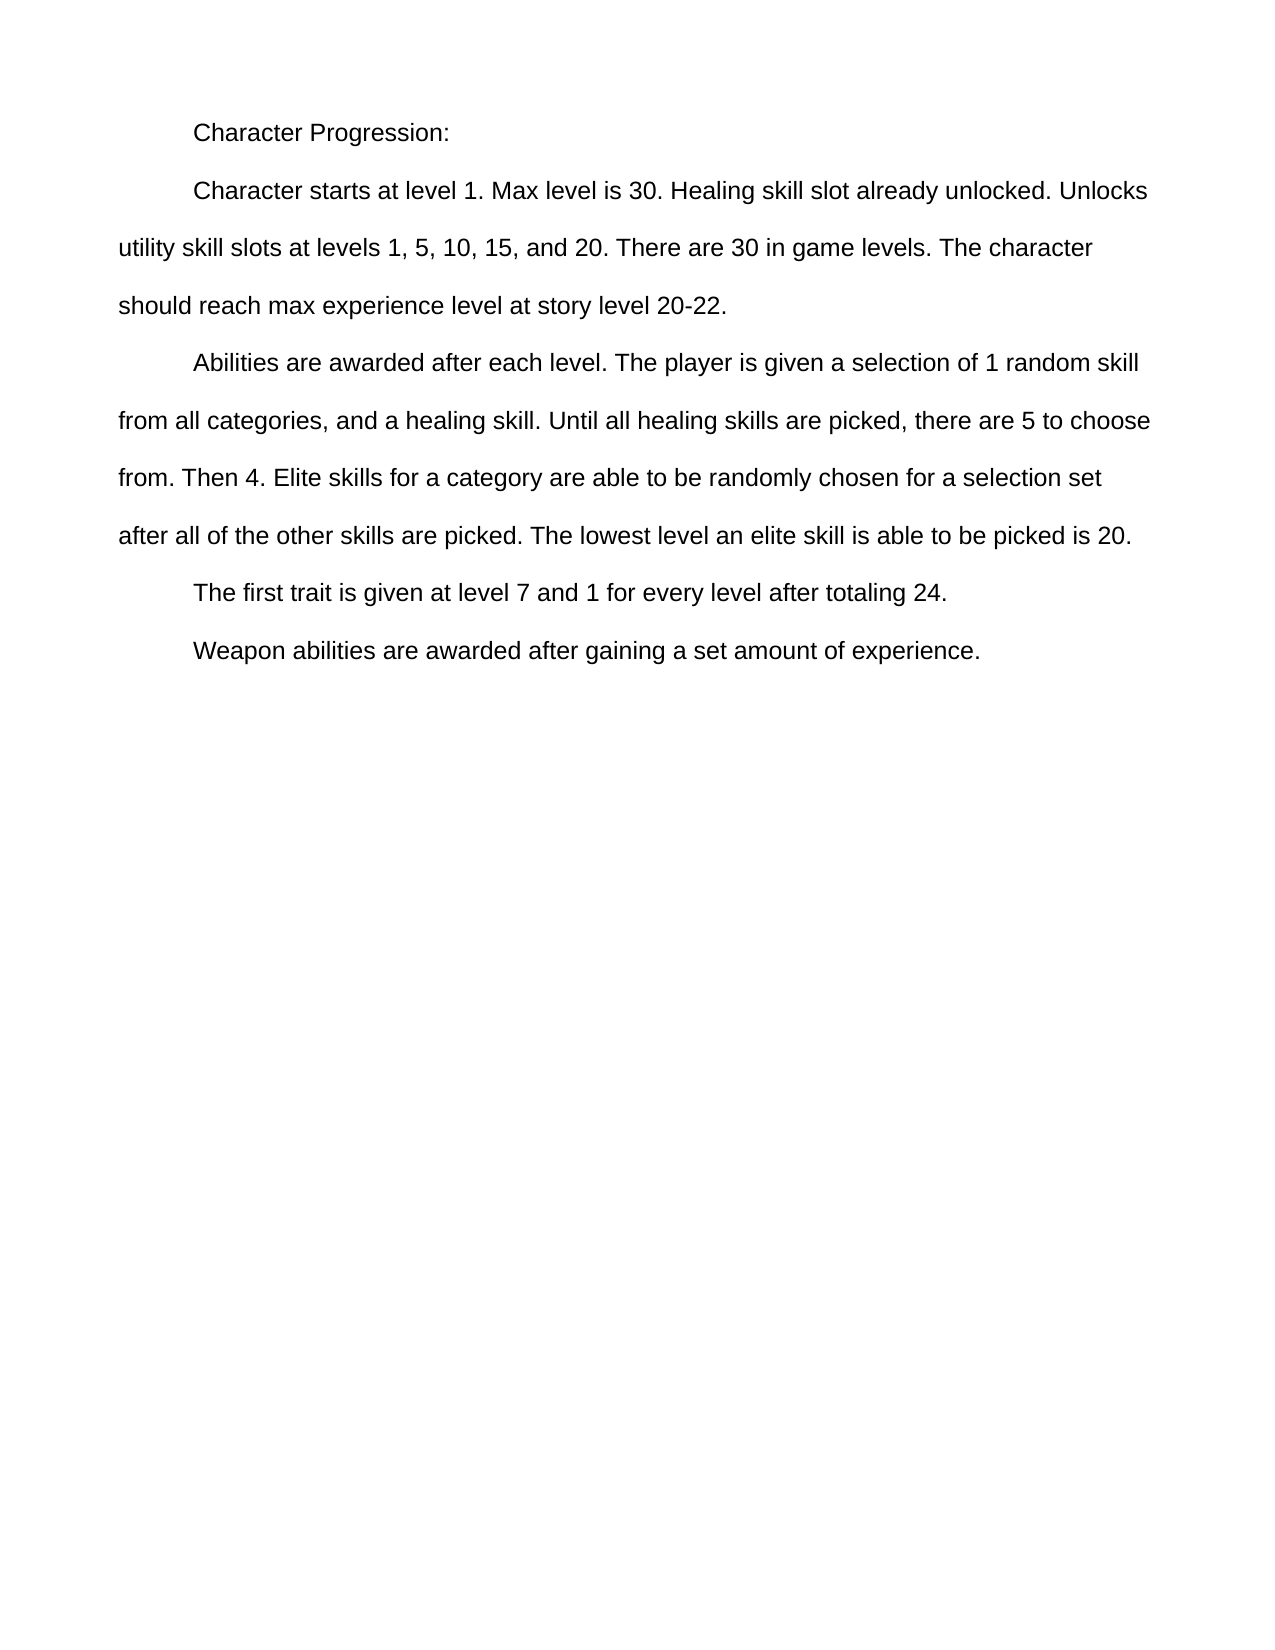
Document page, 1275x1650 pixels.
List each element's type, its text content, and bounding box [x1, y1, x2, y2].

text Abilities are awarded after each level. The player is given a selection of 1 random skill from all categories, and a healing skill. Until all healing skills are picked, there are 5 to choose from. Then 4. Elite skills for a category are able to be randomly chosen for a selection set after all of the other skills are picked. The lowest level an elite skill is able to be picked is 20. [118, 348, 1157, 549]
text Character starts at level 1. Max level is 30. Healing skill slot already unlocked. Unlocks utility skill slots at levels 1, 5, 10, 15, and 20. There are 30 in game levels. The character should reach max experience level at story level 20-22. [118, 176, 1157, 319]
text The first trait is given at level 7 and 1 for every level after totaling 24. [118, 578, 1157, 607]
text Character Progression: [118, 118, 1157, 147]
text Weapon abilities are awarded after gaining a set amount of experience. [118, 636, 1157, 664]
